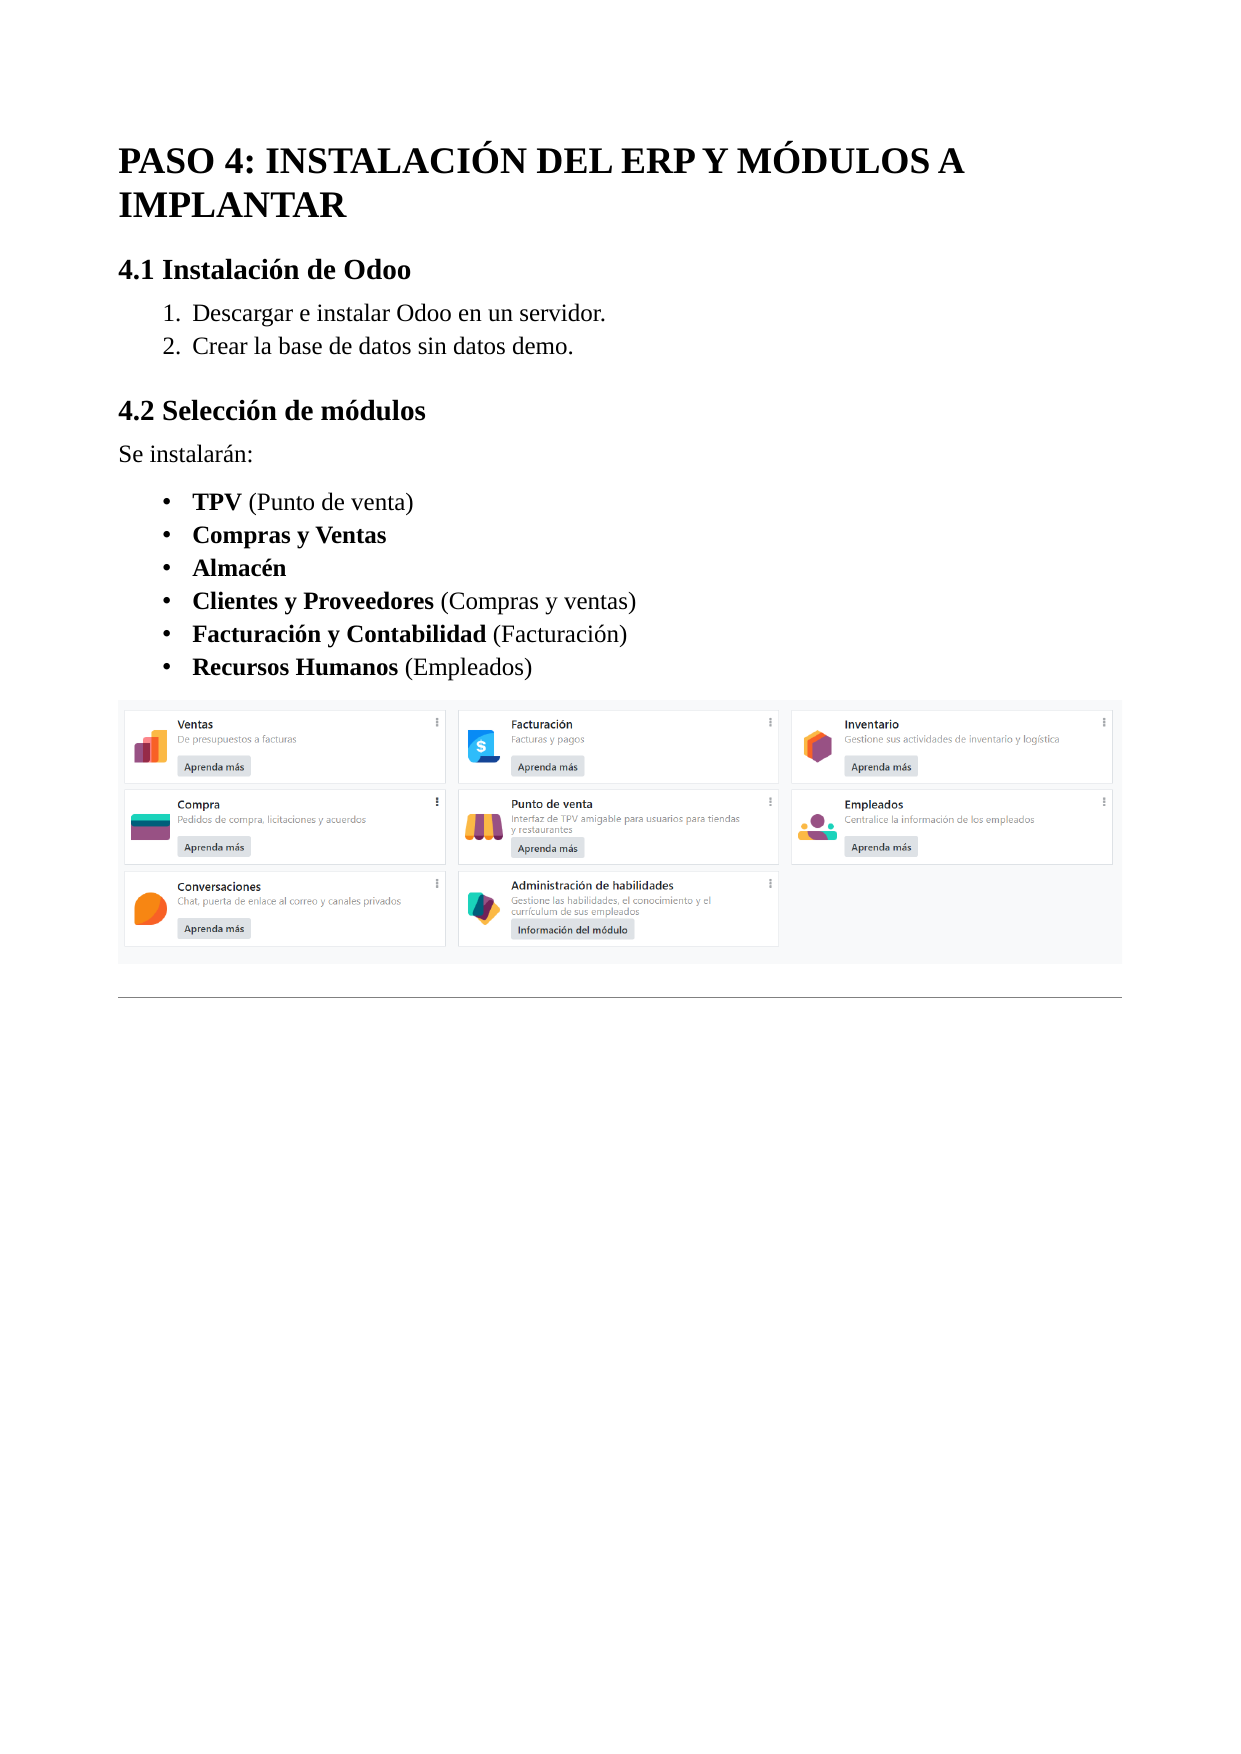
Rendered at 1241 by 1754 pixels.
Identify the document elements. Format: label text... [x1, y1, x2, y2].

subtitle 4.2 Selección de módulos [118, 393, 1122, 427]
list Facturación y Contabilidad (Facturación) [162, 619, 1122, 648]
list Recursos Humanos (Empleados) [162, 652, 1122, 681]
list Crear la base de datos sin datos demo. [162, 331, 1122, 360]
subtitle PASO 4: INSTALACIÓN DEL ERP Y MÓDULOS A IMPLANTAR [118, 139, 1122, 225]
text Se instalarán: [118, 439, 1122, 468]
subtitle 4.1 Instalación de Odoo [118, 252, 1122, 286]
list Clientes y Proveedores (Compras y ventas) [162, 586, 1122, 615]
list TPV (Punto de venta) [162, 487, 1122, 516]
list Almacén [162, 553, 1122, 582]
list Descargar e instalar Odoo en un servidor. [162, 298, 1122, 327]
list Compras y Ventas [162, 520, 1122, 549]
picture [118, 700, 1123, 964]
